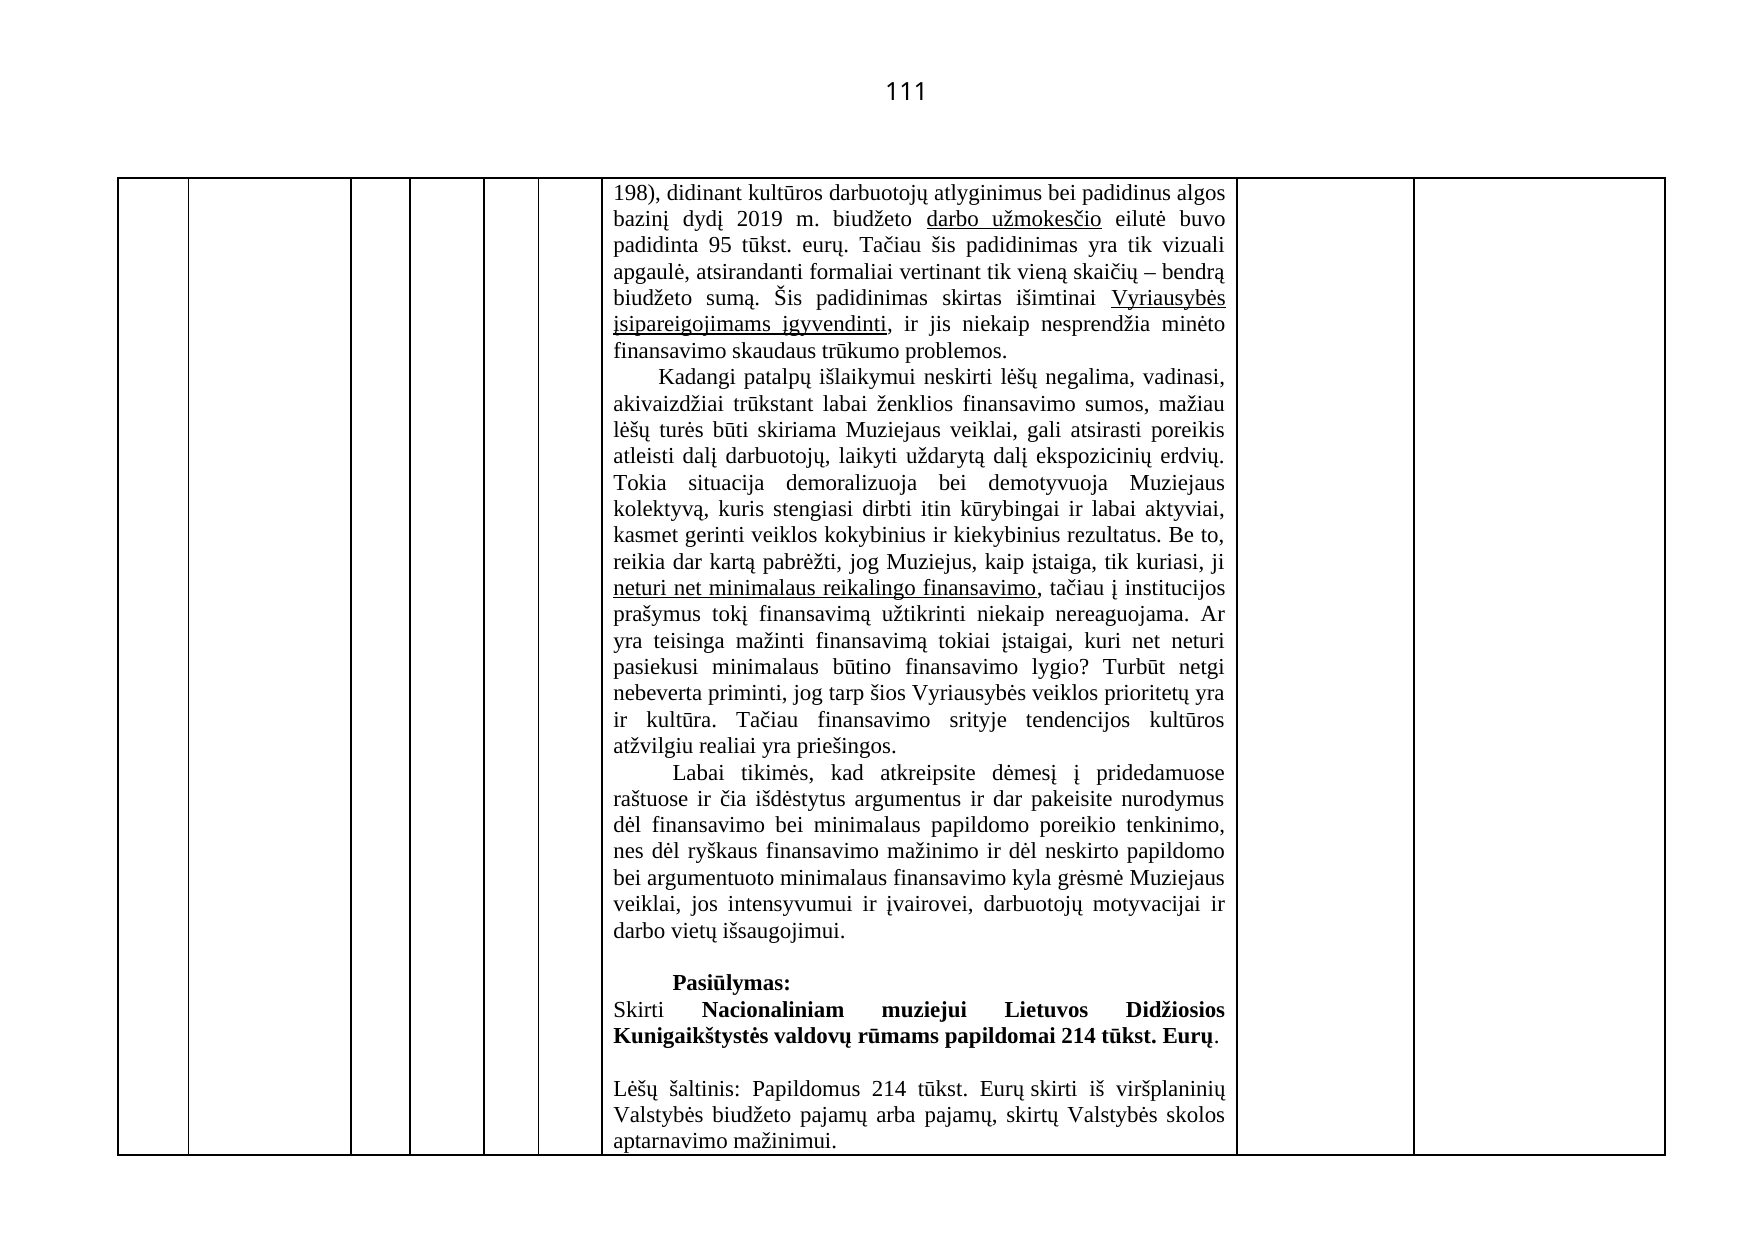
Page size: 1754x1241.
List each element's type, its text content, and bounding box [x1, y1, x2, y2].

table_cell [1238, 179, 1413, 1154]
table_cell [352, 179, 409, 1154]
table_cell [485, 179, 538, 1154]
table_cell [189, 179, 350, 1154]
table_cell [1415, 179, 1664, 1154]
table_cell [539, 179, 601, 1154]
table_cell [411, 179, 483, 1154]
table_cell 198), didinant kultūros darbuotojų atlyginimus bei padidinus algos bazinį dydį 2019 m. biudžeto darbo užmokesčio eilutė buvo padidinta 95 tūkst. eurų. Tačiau šis padidinimas yra tik vizuali apgaulė, atsirandanti formaliai vertinant tik vieną skaičių – bendrą biudžeto sumą. Šis padidinimas skirtas išimtinai Vyriausybės įsipareigojimams įgyvendinti, ir jis niekaip nesprendžia minėto finansavimo skaudaus trūkumo problemos. Kadangi patalpų išlaikymui neskirti lėšų negalima, vadinasi, akivaizdžiai trūkstant labai ženklios finansavimo sumos, mažiau lėšų turės būti skiriama Muziejaus veiklai, gali atsirasti poreikis atleisti dalį darbuotojų, laikyti uždarytą dalį ekspozicinių erdvių. Tokia situacija demoralizuoja bei demotyvuoja Muziejaus kolektyvą, kuris stengiasi dirbti itin kūrybingai ir labai aktyviai, kasmet gerinti veiklos kokybinius ir kiekybinius rezultatus. Be to, reikia dar kartą pabrėžti, jog Muziejus, kaip įstaiga, tik kuriasi, ji neturi net minimalaus reikalingo finansavimo, tačiau į institucijos prašymus tokį finansavimą užtikrinti niekaip nereaguojama. Ar yra teisinga mažinti finansavimą tokiai įstaigai, kuri net neturi pasiekusi minimalaus būtino finansavimo lygio? Turbūt netgi nebeverta priminti, jog tarp šios Vyriausybės veiklos prioritetų yra ir kultūra. Tačiau finansavimo srityje tendencijos kultūros atžvilgiu realiai yra priešingos. Labai tikimės, kad atkreipsite dėmesį į pridedamuose raštuose ir čia išdėstytus argumentus ir dar pakeisite nurodymus dėl finansavimo bei minimalaus papildomo poreikio tenkinimo, nes dėl ryškaus finansavimo mažinimo ir dėl neskirto papildomo bei argumentuoto minimalaus finansavimo kyla grėsmė Muziejaus veiklai, jos intensyvumui ir įvairovei, darbuotojų motyvacijai ir darbo vietų išsaugojimui. Pasiūlymas: Skirti Nacionaliniam muziejui Lietuvos Didžiosios Kunigaikštystės valdovų rūmams papildomai 214 tūkst. Eurų. Lėšų šaltinis: Papildomus 214 tūkst. Eurų skirti iš viršplaninių Valstybės biudžeto pajamų arba pajamų, skirtų Valstybės skolos aptarnavimo mažinimui. [603, 179, 1236, 1154]
table_cell [119, 179, 188, 1154]
